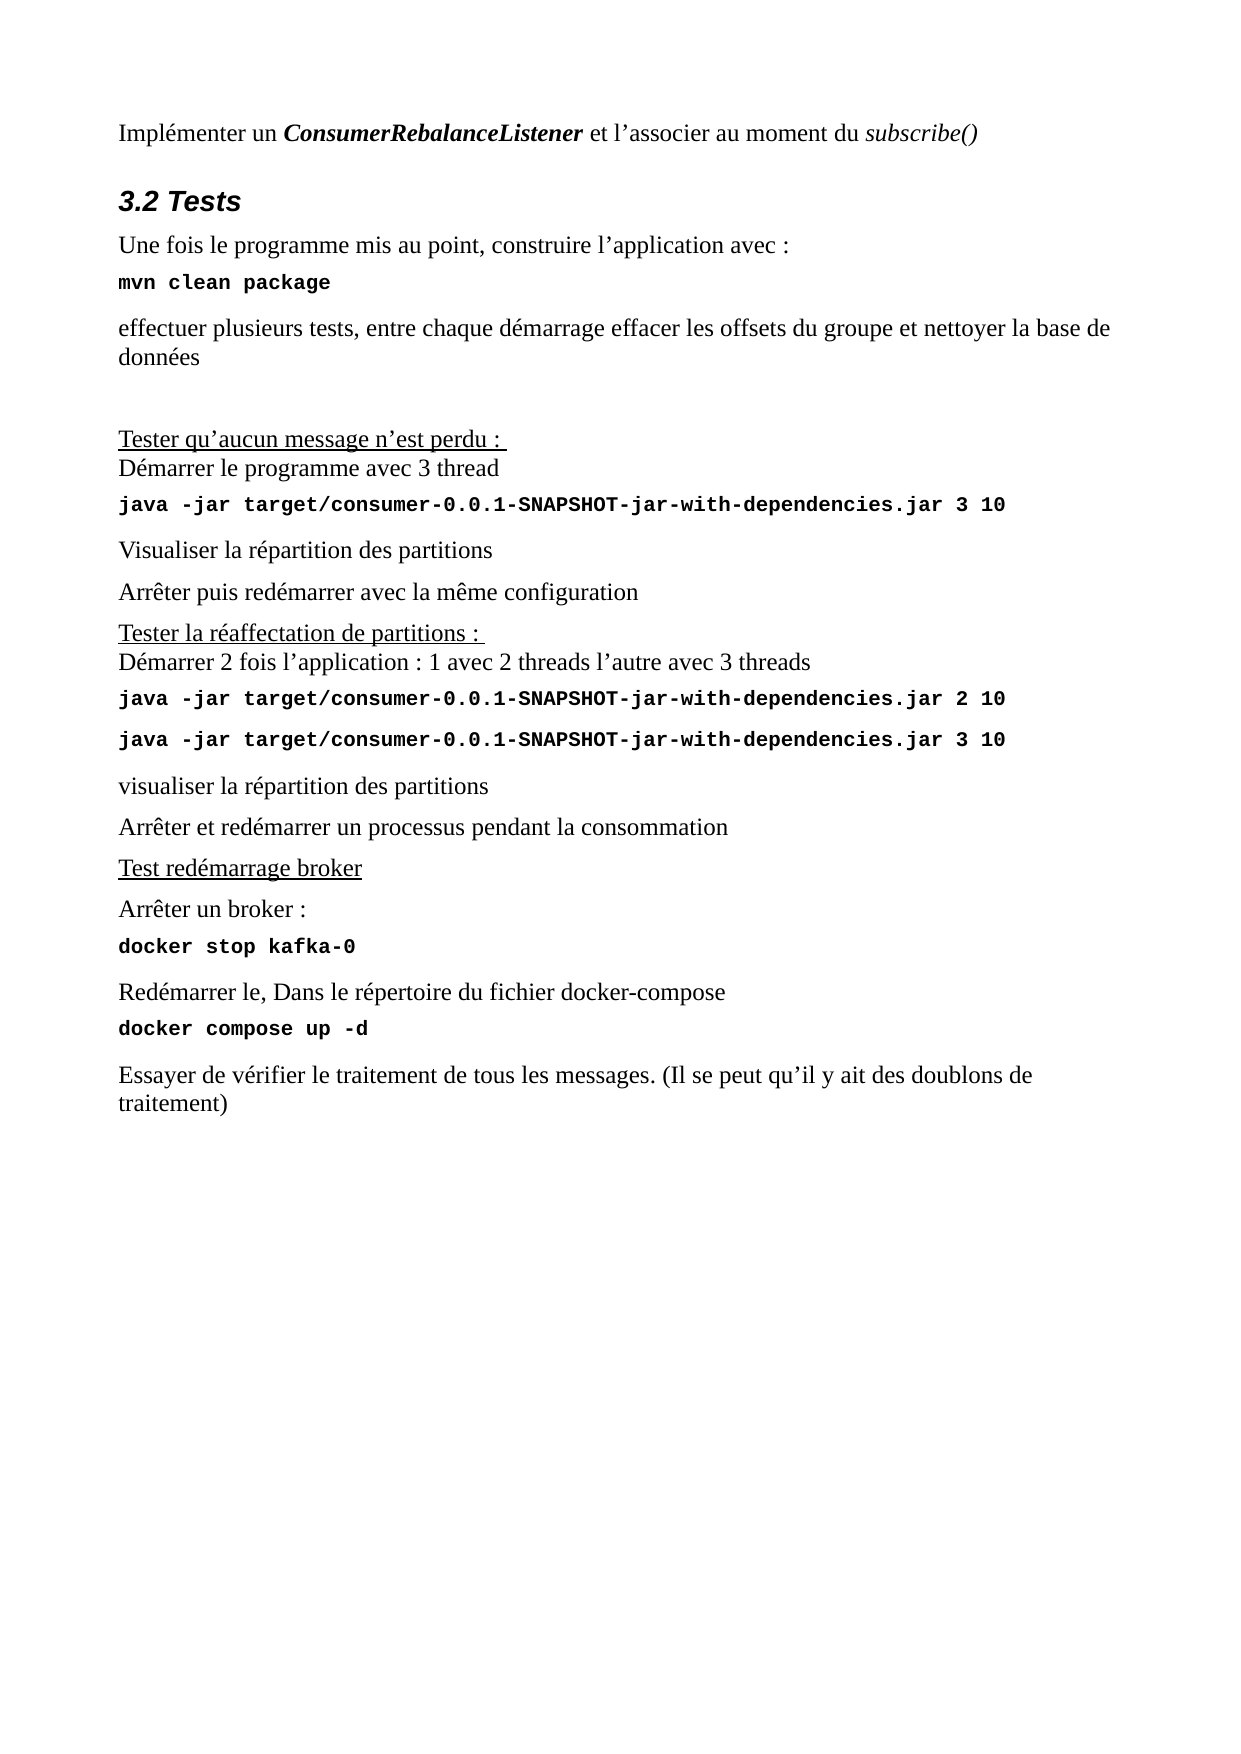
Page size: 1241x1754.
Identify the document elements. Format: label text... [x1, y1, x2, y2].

subtitle 3.2 Tests [118, 184, 1122, 218]
text docker compose up -d [118, 1018, 1122, 1042]
text Visualiser la répartition des partitions [118, 536, 1122, 564]
text effectuer plusieurs tests, entre chaque démarrage effacer les offsets du groupe et nettoyer la base de données [118, 313, 1122, 371]
text docker stop kafka-0 [118, 936, 1122, 959]
text Une fois le programme mis au point, construire l’application avec : [118, 230, 1122, 259]
text Test redémarrage broker [118, 853, 1122, 882]
text java -jar target/consumer-0.0.1-SNAPSHOT-jar-with-dependencies.jar 2 10 [118, 688, 1122, 712]
text visualiser la répartition des partitions [118, 771, 1122, 799]
text Essayer de vérifier le traitement de tous les messages. (Il se peut qu’il y ait des doublons de traitement) [118, 1060, 1122, 1117]
text Tester qu’aucun message n’est perdu : Démarrer le programme avec 3 thread [118, 424, 1122, 482]
text mvn clean package [118, 272, 1122, 295]
text Arrêter un broker : [118, 894, 1122, 923]
text Implémenter un ConsumerRebalanceListener et l’associer au moment du subscribe() [118, 118, 1122, 147]
text Arrêter puis redémarrer avec la même configuration [118, 577, 1122, 606]
text java -jar target/consumer-0.0.1-SNAPSHOT-jar-with-dependencies.jar 3 10 [118, 729, 1122, 753]
text Arrêter et redémarrer un processus pendant la consommation [118, 812, 1122, 841]
text java -jar target/consumer-0.0.1-SNAPSHOT-jar-with-dependencies.jar 3 10 [118, 494, 1122, 518]
text Redémarrer le, Dans le répertoire du fichier docker-compose [118, 977, 1122, 1006]
text Tester la réaffectation de partitions : Démarrer 2 fois l’application : 1 avec 2 threads l’autre avec 3 threads [118, 618, 1122, 676]
